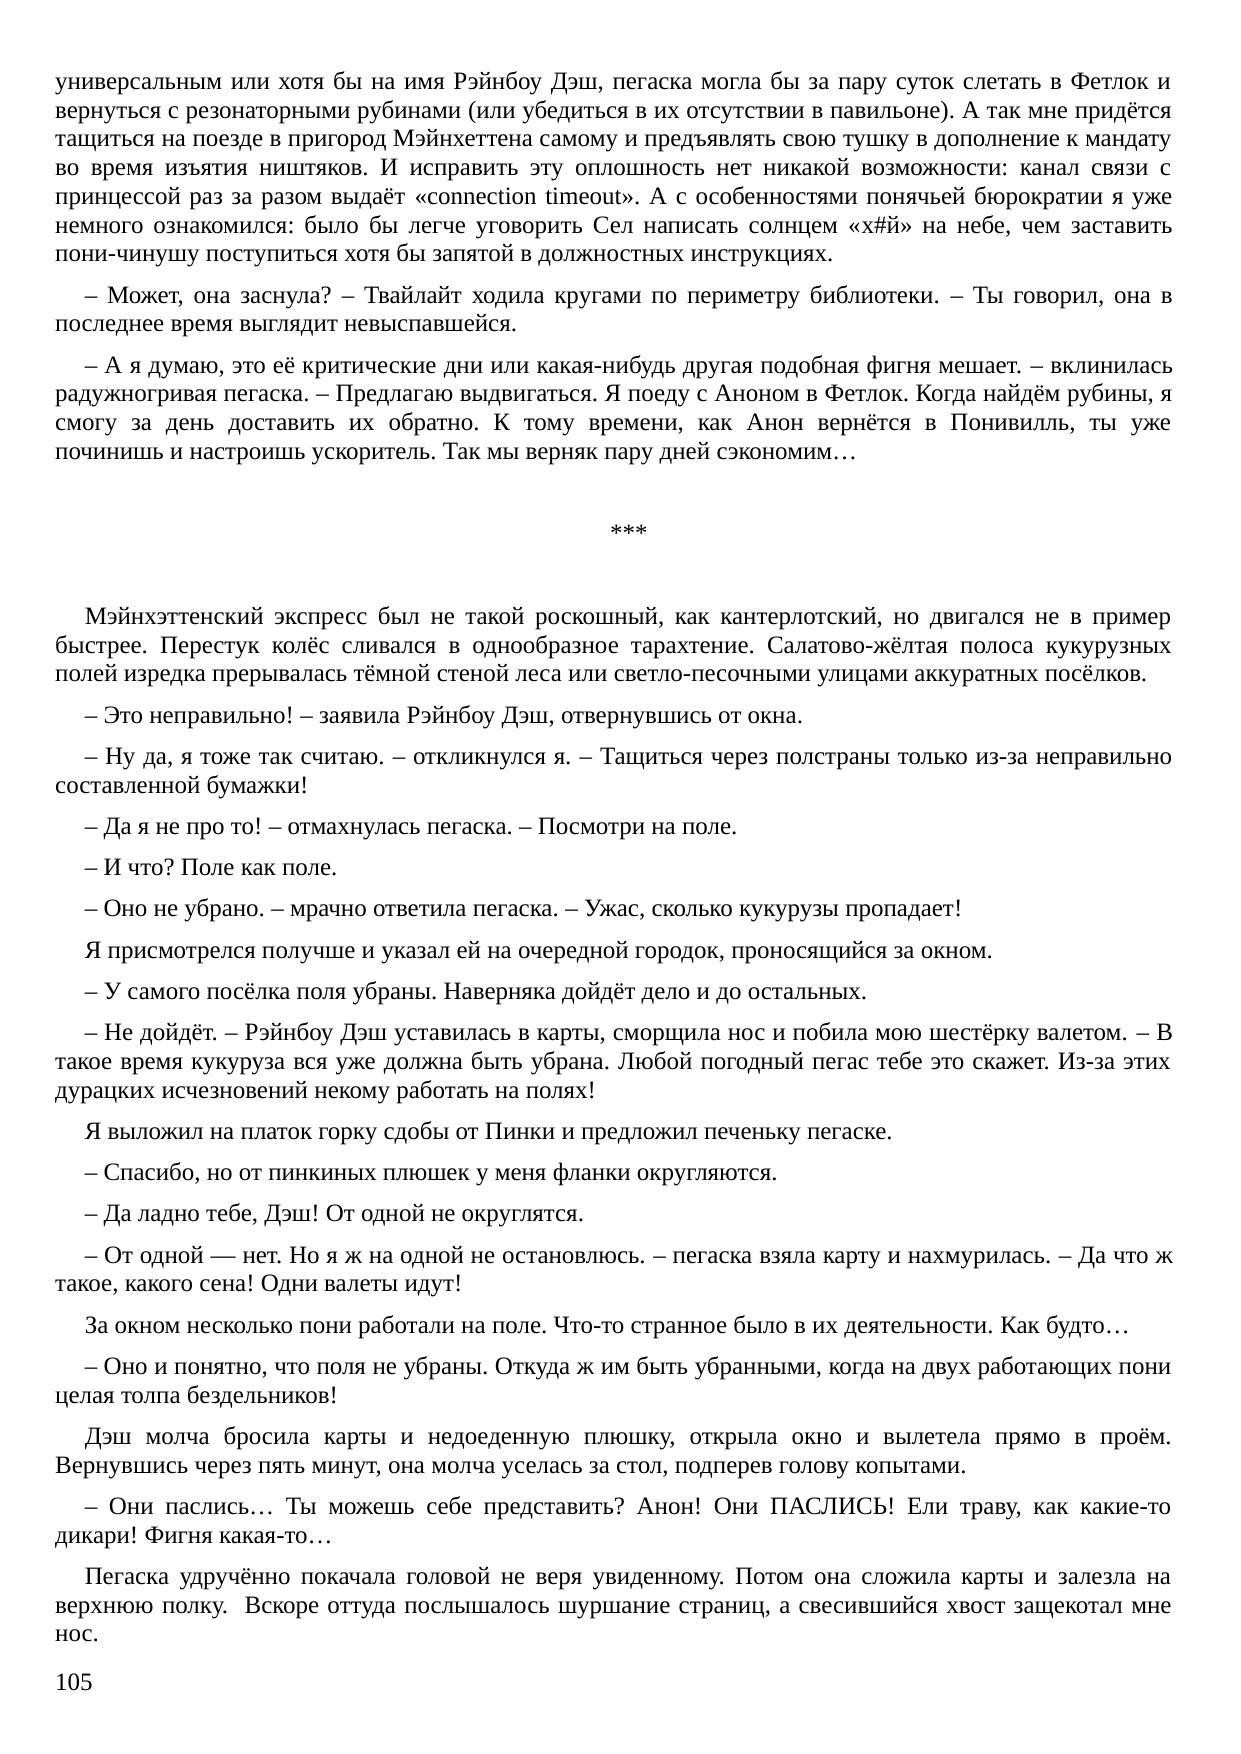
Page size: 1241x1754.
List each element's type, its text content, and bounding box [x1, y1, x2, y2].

text Я выложил на платок горку сдобы от Пинки и предложил печеньку пегаске. [55, 1116, 1173, 1145]
text – От одной — нет. Но я ж на одной не остановлюсь. – пегаска взяла карту и нахмурилась. – Да что ж такое, какого сена! Одни валеты идут! [55, 1240, 1173, 1297]
text – Оно не убрано. – мрачно ответила пегаска. – Ужас, сколько кукурузы пропадает! [55, 893, 1173, 922]
text – Да ладно тебе, Дэш! От одной не округлятся. [55, 1198, 1173, 1227]
text универсальным или хотя бы на имя Рэйнбоу Дэш, пегаска могла бы за пару суток слетать в Фетлок и вернуться с резонаторными рубинами (или убедиться в их отсутствии в павильоне). А так мне придётся тащиться на поезде в пригород Мэйнхеттена самому и предъявлять свою тушку в дополнение к мандату во время изъятия ништяков. И исправить эту оплошность нет никакой возможности: канал связи с принцессой раз за разом выдаёт «connection timeout». А с особенностями понячьей бюрократии я уже немного ознакомился: было бы легче уговорить Сел написать солнцем «х#й» на небе, чем заставить пони-чинушу поступиться хотя бы запятой в должностных инструкциях. [55, 66, 1173, 267]
text – А я думаю, это её критические дни или какая-нибудь другая подобная фигня мешает. – вклинилась радужногривая пегаска. – Предлагаю выдвигаться. Я поеду с Аноном в Фетлок. Когда найдём рубины, я смогу за день доставить их обратно. К тому времени, как Анон вернётся в Понивилль, ты уже починишь и настроишь ускоритель. Так мы верняк пару дней сэкономим… [55, 350, 1173, 465]
text – Не дойдёт. – Рэйнбоу Дэш уставилась в карты, сморщила нос и побила мою шестёрку валетом. – В такое время кукуруза вся уже должна быть убрана. Любой погодный пегас тебе это скажет. Из-за этих дурацких исчезновений некому работать на полях! [55, 1017, 1173, 1103]
text – Может, она заснула? – Твайлайт ходила кругами по периметру библиотеки. – Ты говорил, она в последнее время выглядит невыспавшейся. [55, 280, 1173, 337]
text – И что? Поле как поле. [55, 852, 1173, 881]
text – Ну да, я тоже так считаю. – откликнулся я. – Тащиться через полстраны только из-за неправильно составленной бумажки! [55, 741, 1173, 798]
text – Оно и понятно, что поля не убраны. Откуда ж им быть убранными, когда на двух работающих пони целая толпа бездельников! [55, 1351, 1173, 1408]
text – Да я не про то! – отмахнулась пегаска. – Посмотри на поле. [55, 811, 1173, 840]
text Пегаска удручённо покачала головой не веря увиденному. Потом она сложила карты и залезла на верхнюю полку. Вскоре оттуда послышалось шуршание страниц, а свесившийся хвост защекотал мне нос. [55, 1561, 1173, 1647]
text – Это неправильно! – заявила Рэйнбоу Дэш, отвернувшись от окна. [55, 700, 1173, 728]
text За окном несколько пони работали на поле. Что-то странное было в их деятельности. Как будто… [55, 1310, 1173, 1338]
text Дэш молча бросила карты и недоеденную плюшку, открыла окно и вылетела прямо в проём. Вернувшись через пять минут, она молча уселась за стол, подперев голову копытами. [55, 1421, 1173, 1478]
text – Спасибо, но от пинкиных плюшек у меня фланки округляются. [55, 1157, 1173, 1186]
text – Они паслись… Ты можешь себе представить? Анон! Они ПАСЛИСЬ! Ели траву, как какие-то дикари! Фигня какая-то… [55, 1491, 1173, 1548]
text Мэйнхэттенский экспресс был не такой роскошный, как кантерлотский, но двигался не в пример быстрее. Перестук колёс сливался в однообразное тарахтение. Салатово-жёлтая полоса кукурузных полей изредка прерывалась тёмной стеной леса или светло-песочными улицами аккуратных посёлков. [55, 601, 1173, 687]
text Я присмотрелся получше и указал ей на очередной городок, проносящийся за окном. [55, 935, 1173, 963]
text *** [55, 518, 1173, 547]
text – У самого посёлка поля убраны. Наверняка дойдёт дело и до остальных. [55, 976, 1173, 1005]
